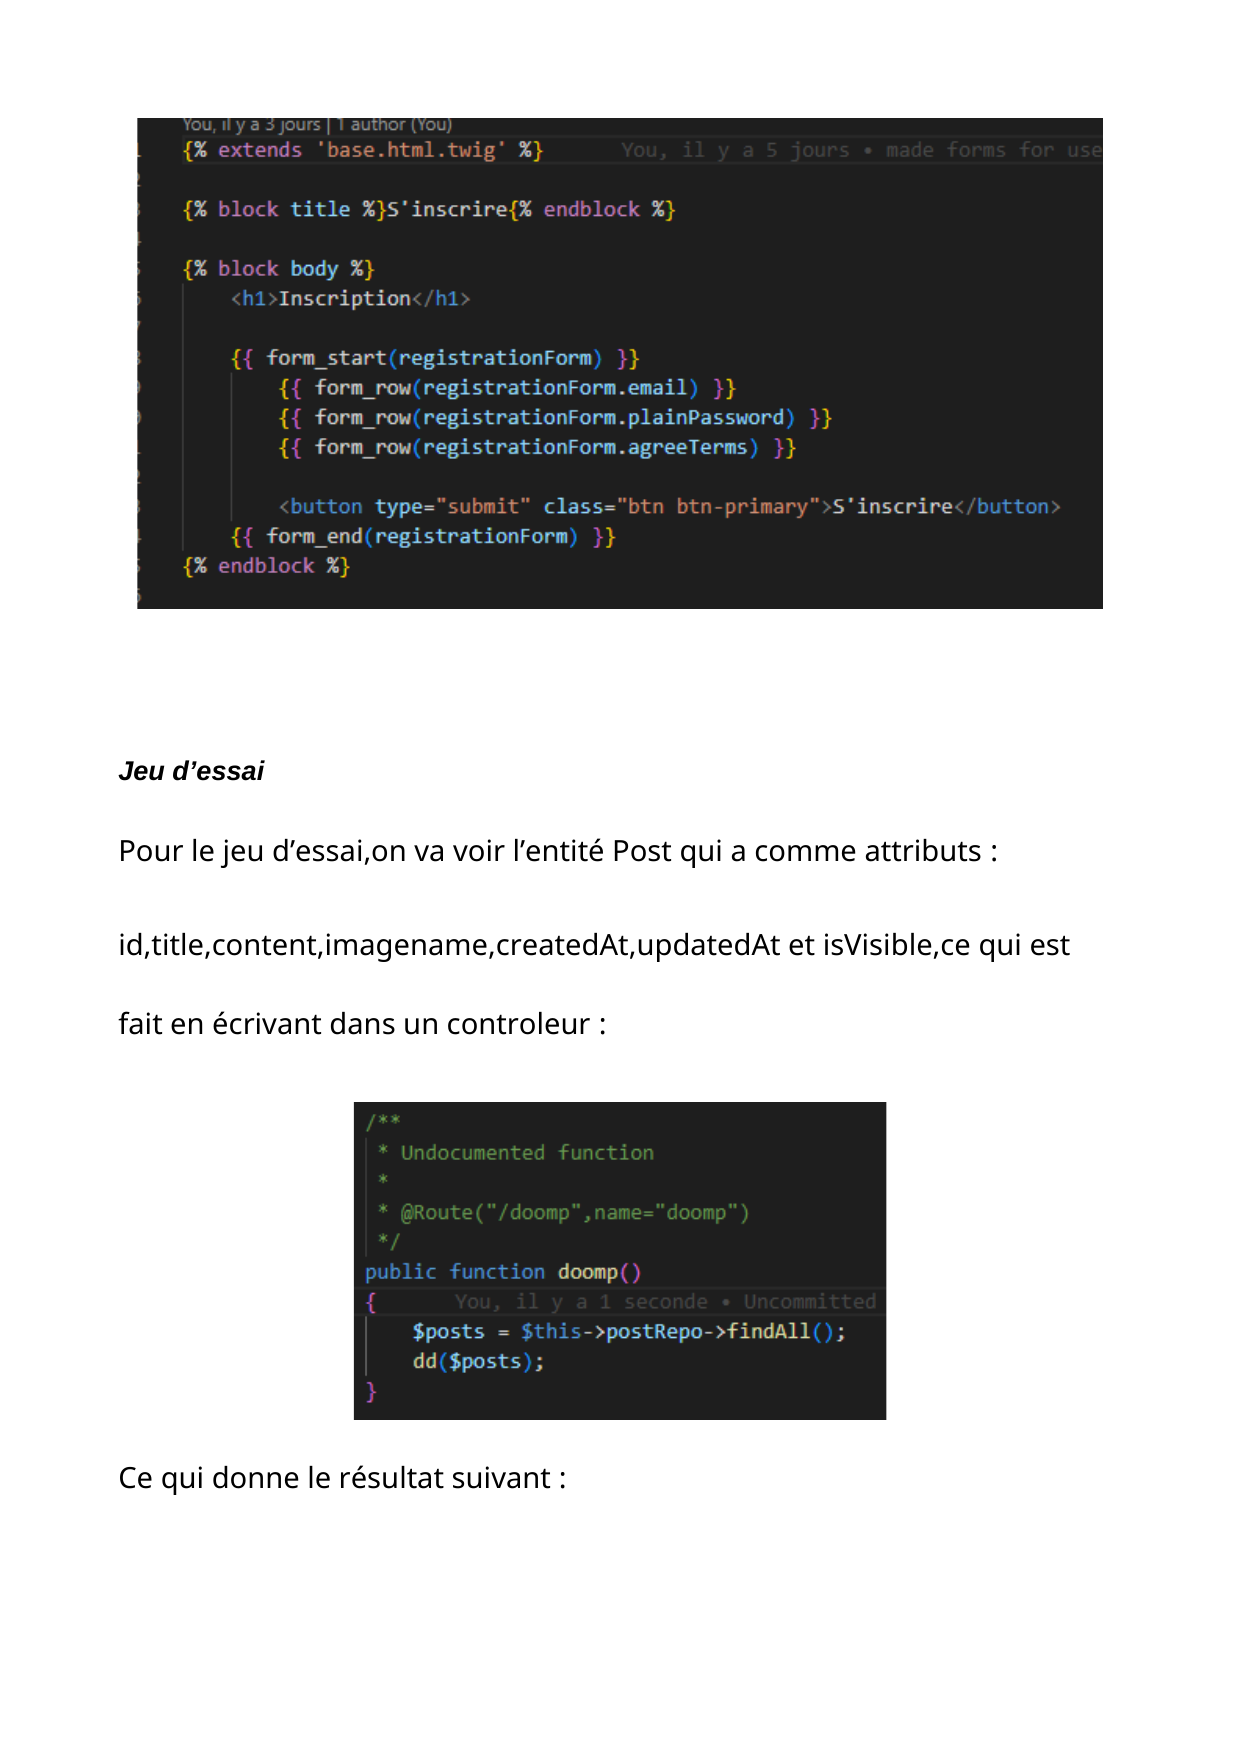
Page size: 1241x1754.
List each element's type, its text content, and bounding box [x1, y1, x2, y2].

text id,title,content,imagename,createdAt,updatedAt et isVisible,ce qui est fait en écrivant dans un controleur : [118, 924, 1122, 1043]
text Pour le jeu d’essai,on va voir l’entité Post qui a comme attributs : [118, 830, 1122, 870]
picture [137, 118, 1103, 609]
text Ce qui donne le résultat suivant : [118, 1458, 1122, 1497]
picture [353, 1102, 887, 1420]
subtitle Jeu d’essai [118, 755, 1122, 786]
